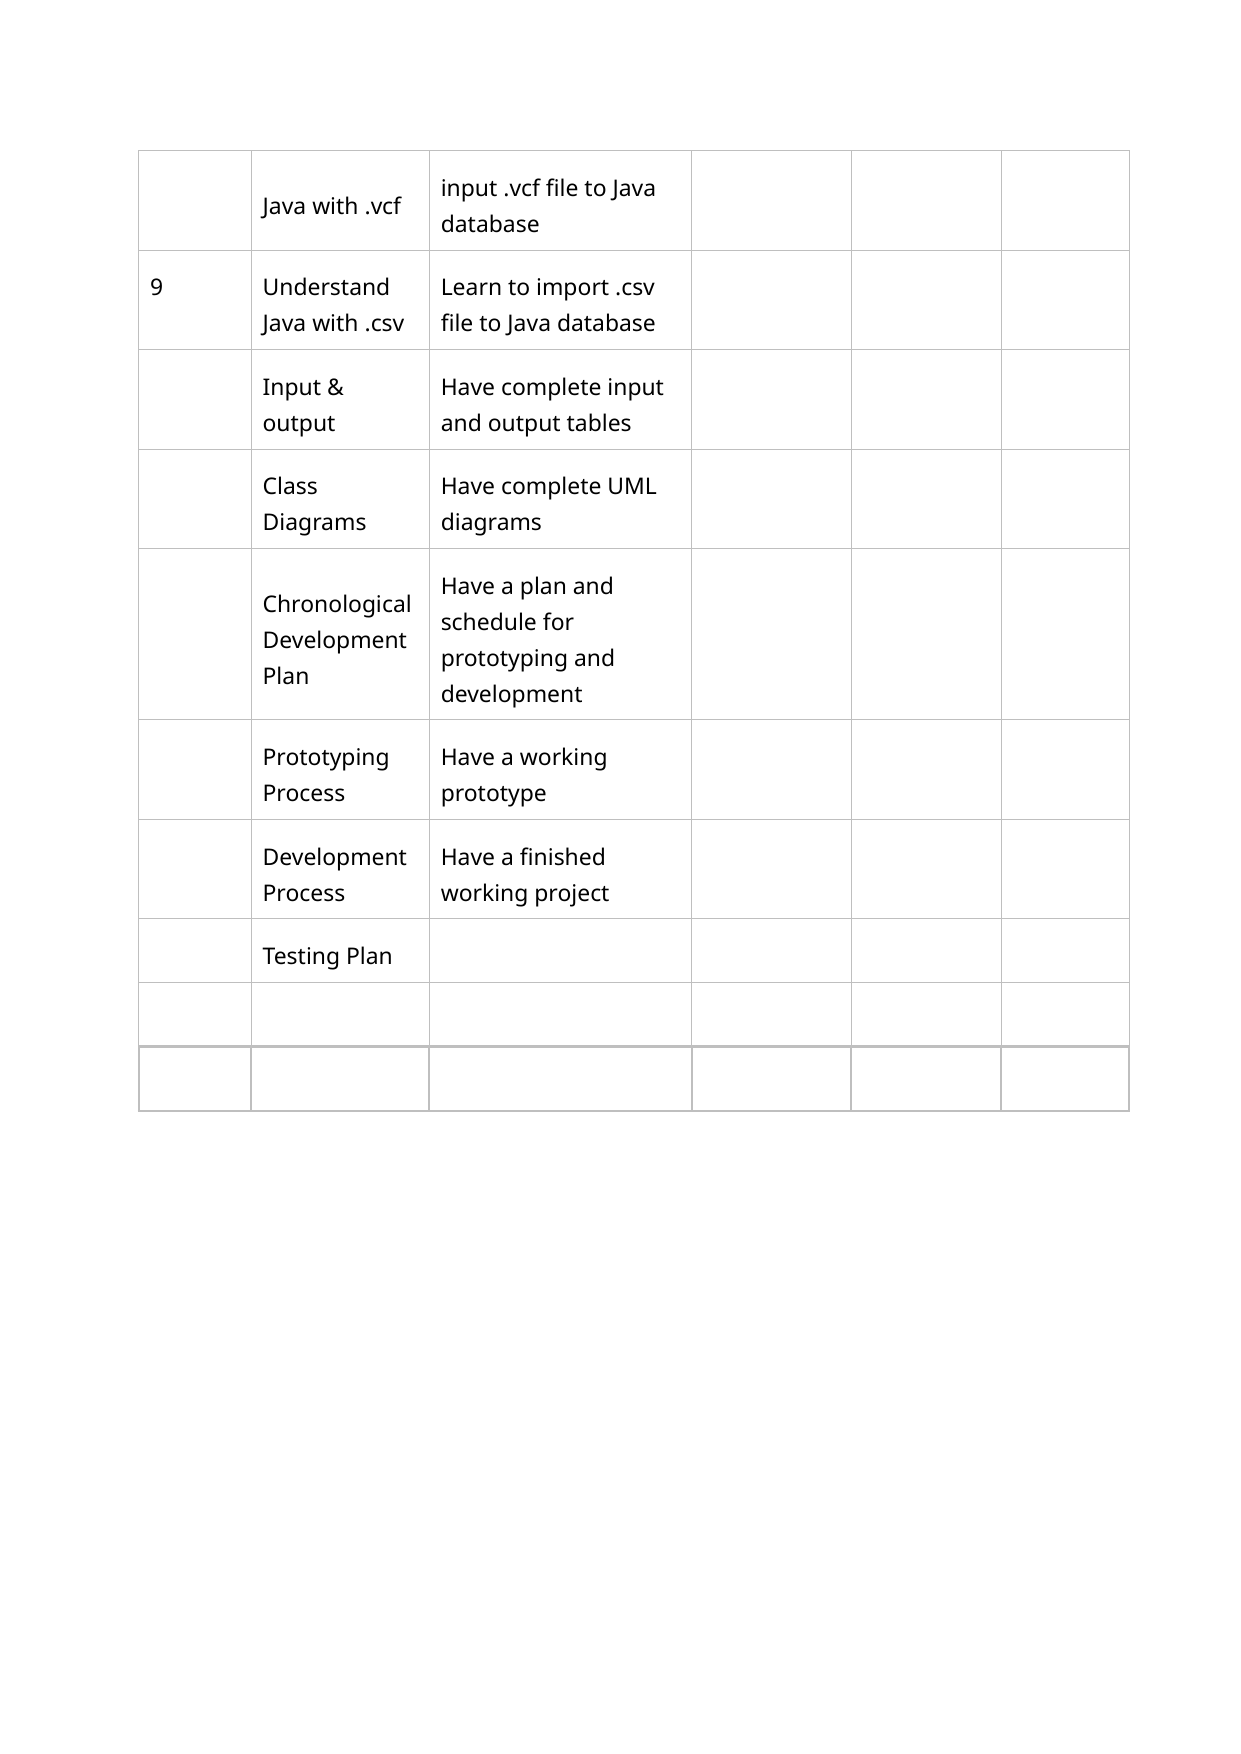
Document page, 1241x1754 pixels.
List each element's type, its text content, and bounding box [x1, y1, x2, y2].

table_cell [1002, 983, 1129, 1045]
table_cell [139, 820, 251, 918]
table_cell [852, 151, 1001, 249]
table_cell [692, 251, 851, 349]
table_cell 9 [139, 251, 251, 349]
table_cell Have complete UML diagrams [430, 450, 691, 548]
table_cell [139, 720, 251, 819]
table_cell input .vcf file to Java database [430, 151, 691, 249]
table_cell [852, 720, 1001, 819]
table_cell [852, 983, 1001, 1045]
table_cell [1002, 1048, 1128, 1110]
table_cell [692, 151, 851, 249]
table_cell [1002, 350, 1129, 448]
table_cell [139, 350, 251, 448]
table_cell Chronological Development Plan [252, 549, 429, 719]
table_cell [692, 820, 851, 918]
table_cell [252, 1048, 428, 1110]
table_cell [139, 450, 251, 548]
table_cell [852, 251, 1001, 349]
table_cell [252, 983, 429, 1045]
table_cell [852, 549, 1001, 719]
table_cell [852, 1048, 1000, 1110]
table_cell [692, 350, 851, 448]
table_cell [430, 919, 691, 982]
table_cell [692, 450, 851, 548]
table_cell [1002, 919, 1129, 982]
table_cell [1002, 251, 1129, 349]
table_cell [139, 151, 251, 249]
table_cell [852, 450, 1001, 548]
table_cell Have a working prototype [430, 720, 691, 819]
table_cell [852, 820, 1001, 918]
table_cell [1002, 820, 1129, 918]
table_cell Understand Java with .csv [252, 251, 429, 349]
table_cell Input & output [252, 350, 429, 448]
table_cell Have complete input and output tables [430, 350, 691, 448]
table_cell [692, 983, 851, 1045]
table_cell [1002, 450, 1129, 548]
table_cell [692, 549, 851, 719]
table_cell Prototyping Process [252, 720, 429, 819]
table_cell Class Diagrams [252, 450, 429, 548]
table_cell [693, 1048, 850, 1110]
table_cell [430, 983, 691, 1045]
table_cell Learn to import .csv file to Java database [430, 251, 691, 349]
table_cell [430, 1048, 691, 1110]
table_cell [1002, 151, 1129, 249]
table_cell Development Process [252, 820, 429, 918]
table_cell [692, 720, 851, 819]
table_cell [692, 919, 851, 982]
table_cell Java with .vcf [252, 151, 429, 249]
table_cell Testing Plan [252, 919, 429, 982]
table_cell Have a finished working project [430, 820, 691, 918]
table_cell [140, 1048, 250, 1110]
table_cell [139, 549, 251, 719]
table_cell [1002, 549, 1129, 719]
table_cell [852, 350, 1001, 448]
table_cell [139, 983, 251, 1045]
table_cell Have a plan and schedule for prototyping and development [430, 549, 691, 719]
table_cell [852, 919, 1001, 982]
table_cell [1002, 720, 1129, 819]
table_cell [139, 919, 251, 982]
